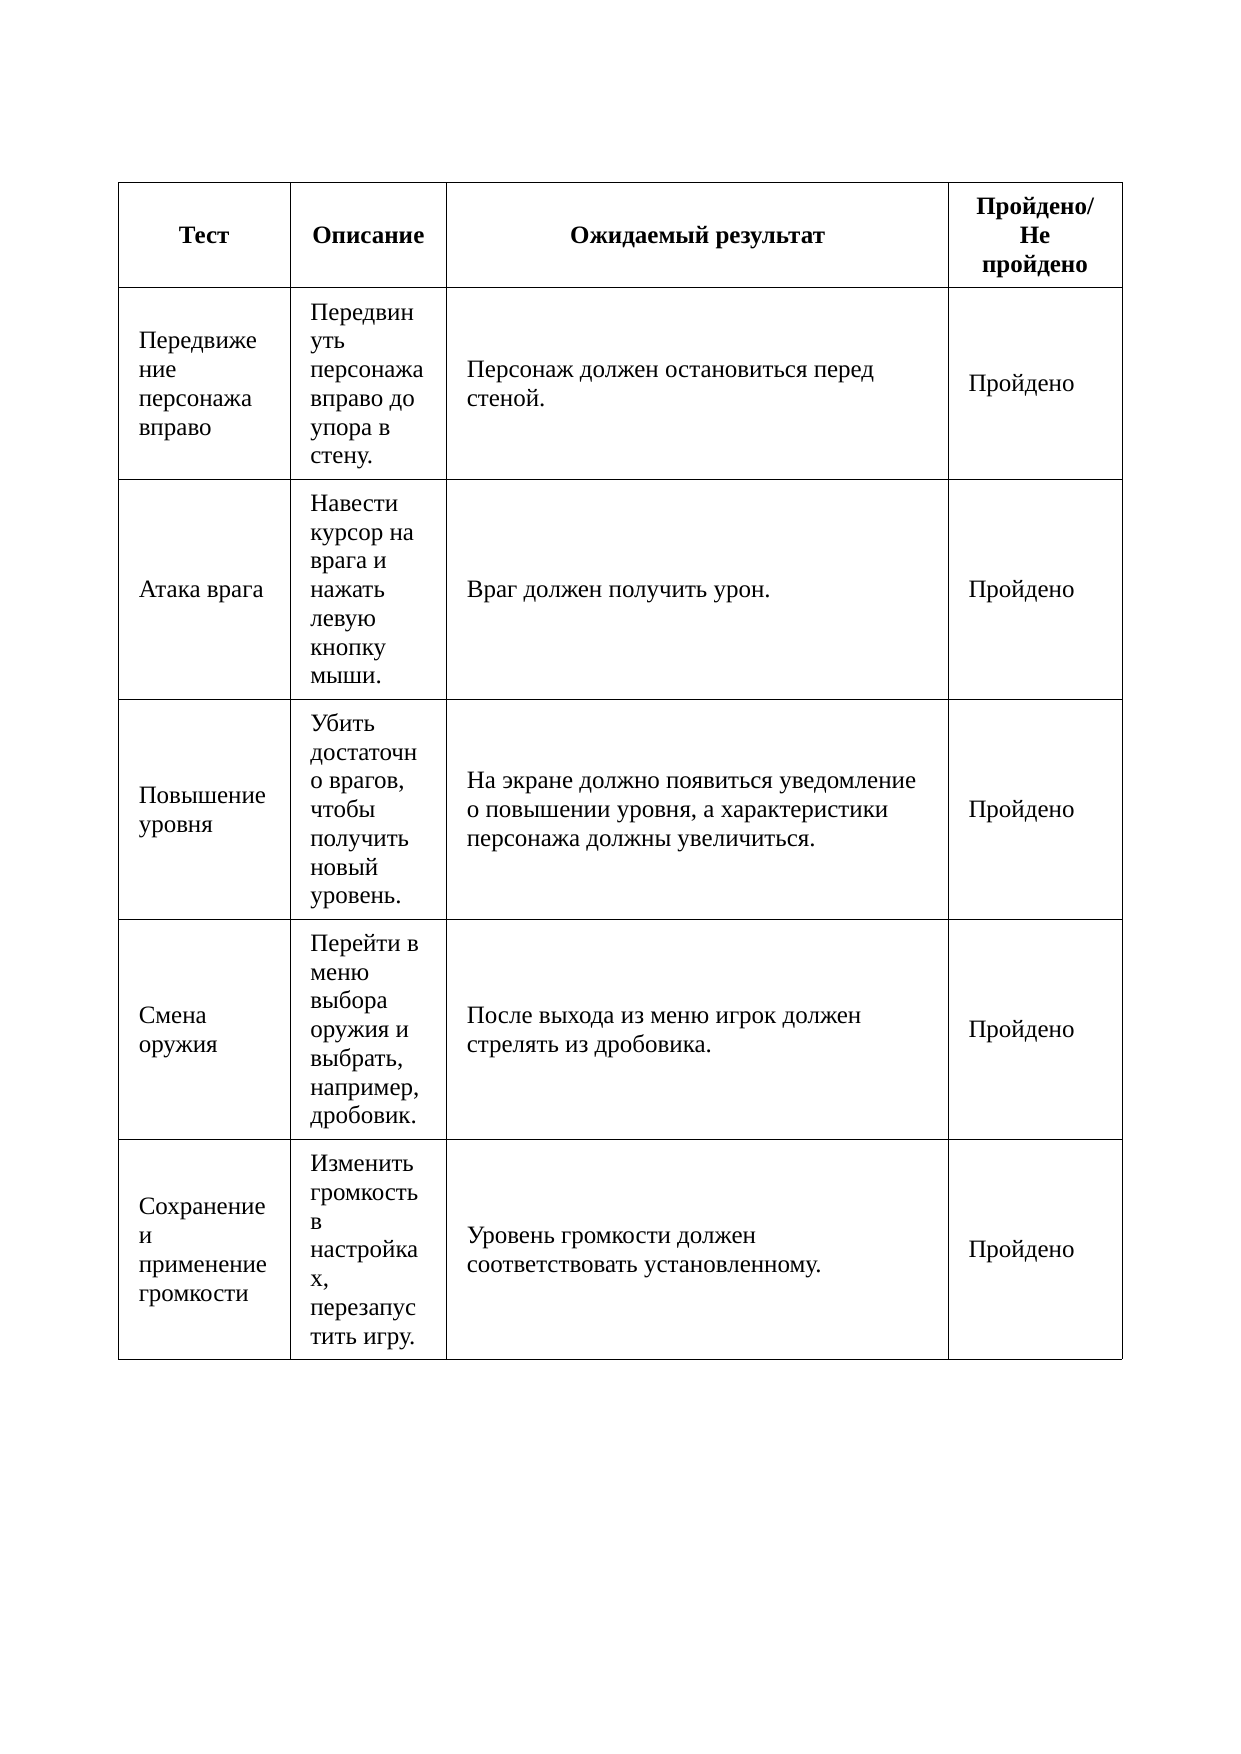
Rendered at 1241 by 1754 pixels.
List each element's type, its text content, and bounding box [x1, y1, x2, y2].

table_header Описание [291, 183, 446, 287]
table_cell Повышение уровня [119, 700, 290, 919]
table_cell Смена оружия [119, 920, 290, 1139]
table_cell Пройдено [949, 480, 1122, 698]
table_cell Персонаж должен остановиться перед стеной. [447, 288, 948, 478]
table_cell Пройдено [949, 288, 1122, 478]
table_header Тест [119, 183, 290, 287]
table_cell Пройдено [949, 700, 1122, 919]
table_cell Враг должен получить урон. [447, 480, 948, 698]
table_header Пройдено/Не пройдено [949, 183, 1122, 287]
table_cell Атака врага [119, 480, 290, 698]
table_cell Сохранение и применение громкости [119, 1140, 290, 1359]
table_cell Убить достаточно врагов, чтобы получить новый уровень. [291, 700, 446, 919]
table_cell После выхода из меню игрок должен стрелять из дробовика. [447, 920, 948, 1139]
table_cell Перейти в меню выбора оружия и выбрать, например, дробовик. [291, 920, 446, 1139]
table_cell Навести курсор на врага и нажать левую кнопку мыши. [291, 480, 446, 698]
table_cell Пройдено [949, 920, 1122, 1139]
table_header Ожидаемый результат [447, 183, 948, 287]
table_cell Пройдено [949, 1140, 1122, 1359]
table_cell Уровень громкости должен соответствовать установленному. [447, 1140, 948, 1359]
table_cell На экране должно появиться уведомление о повышении уровня, а характеристики персонажа должны увеличиться. [447, 700, 948, 919]
table_cell Передвижение персонажа вправо [119, 288, 290, 478]
table_cell Изменить громкость в настройках, перезапустить игру. [291, 1140, 446, 1359]
table_cell Передвинуть персонажа вправо до упора в стену. [291, 288, 446, 478]
